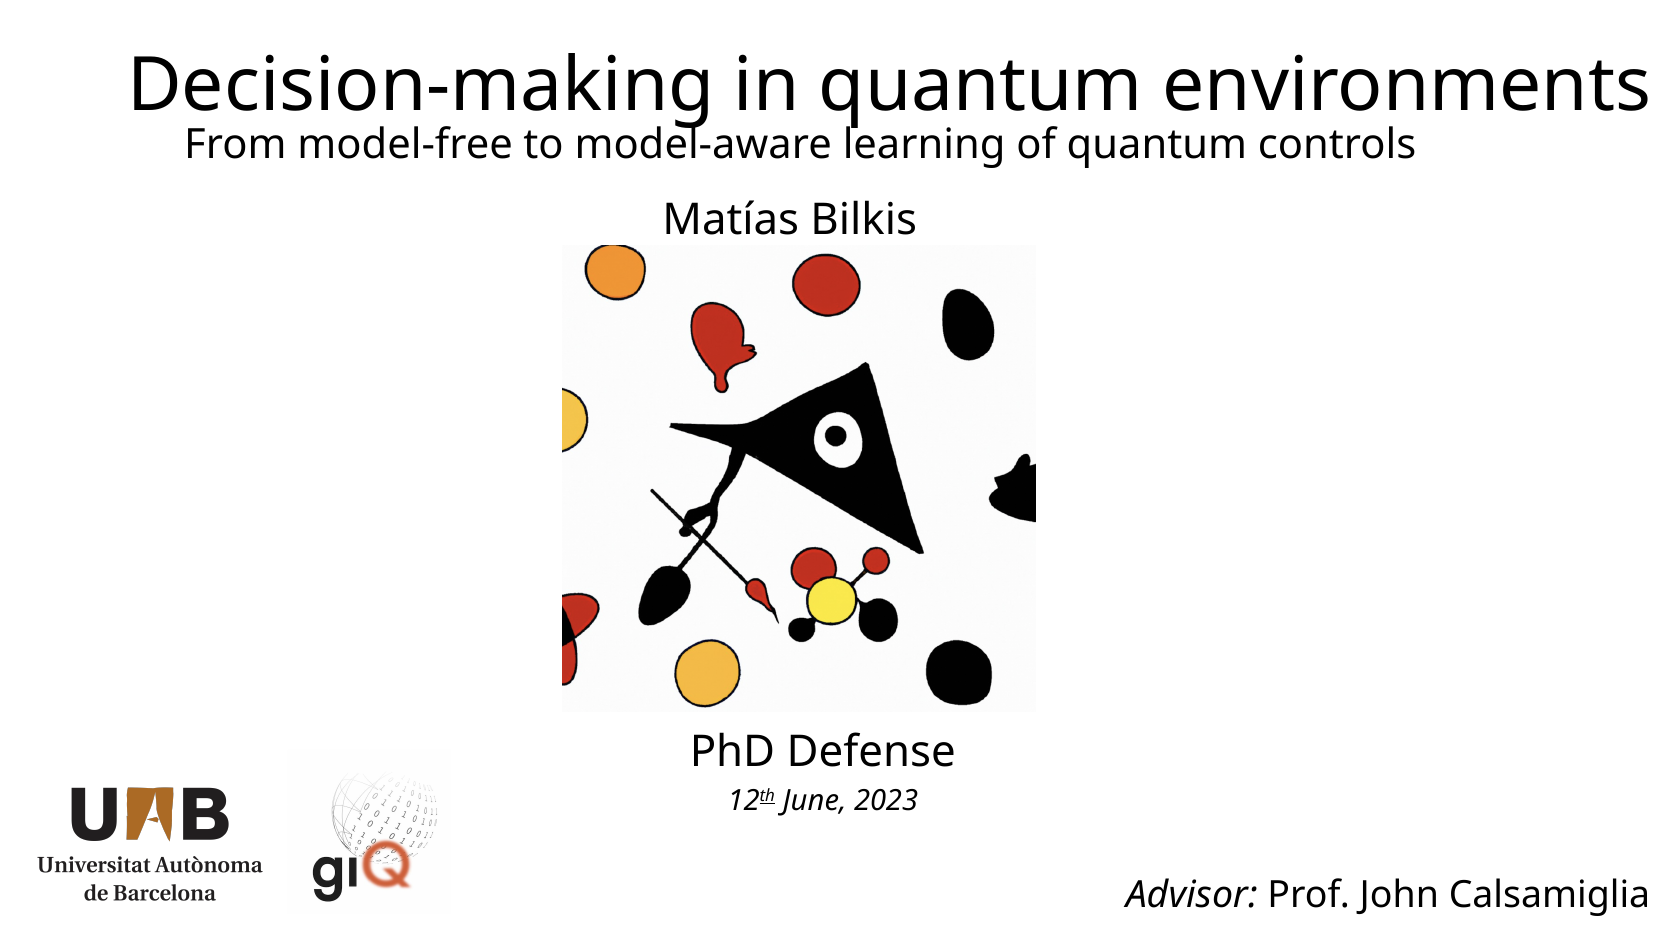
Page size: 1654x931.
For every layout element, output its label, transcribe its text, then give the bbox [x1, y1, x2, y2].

text_box Matías Bilkis [647, 180, 919, 239]
text_box Advisor: Prof. John Calsamiglia [1111, 860, 1636, 913]
text_box PhD Defense 12th June, 2023 [675, 712, 960, 801]
picture [562, 245, 1036, 712]
picture [287, 749, 451, 914]
picture [37, 787, 263, 901]
text_box Decision-making in quantum environments [112, 22, 1556, 113]
title From model-free to model-aware learning of quantum controls [56, 58, 1545, 226]
